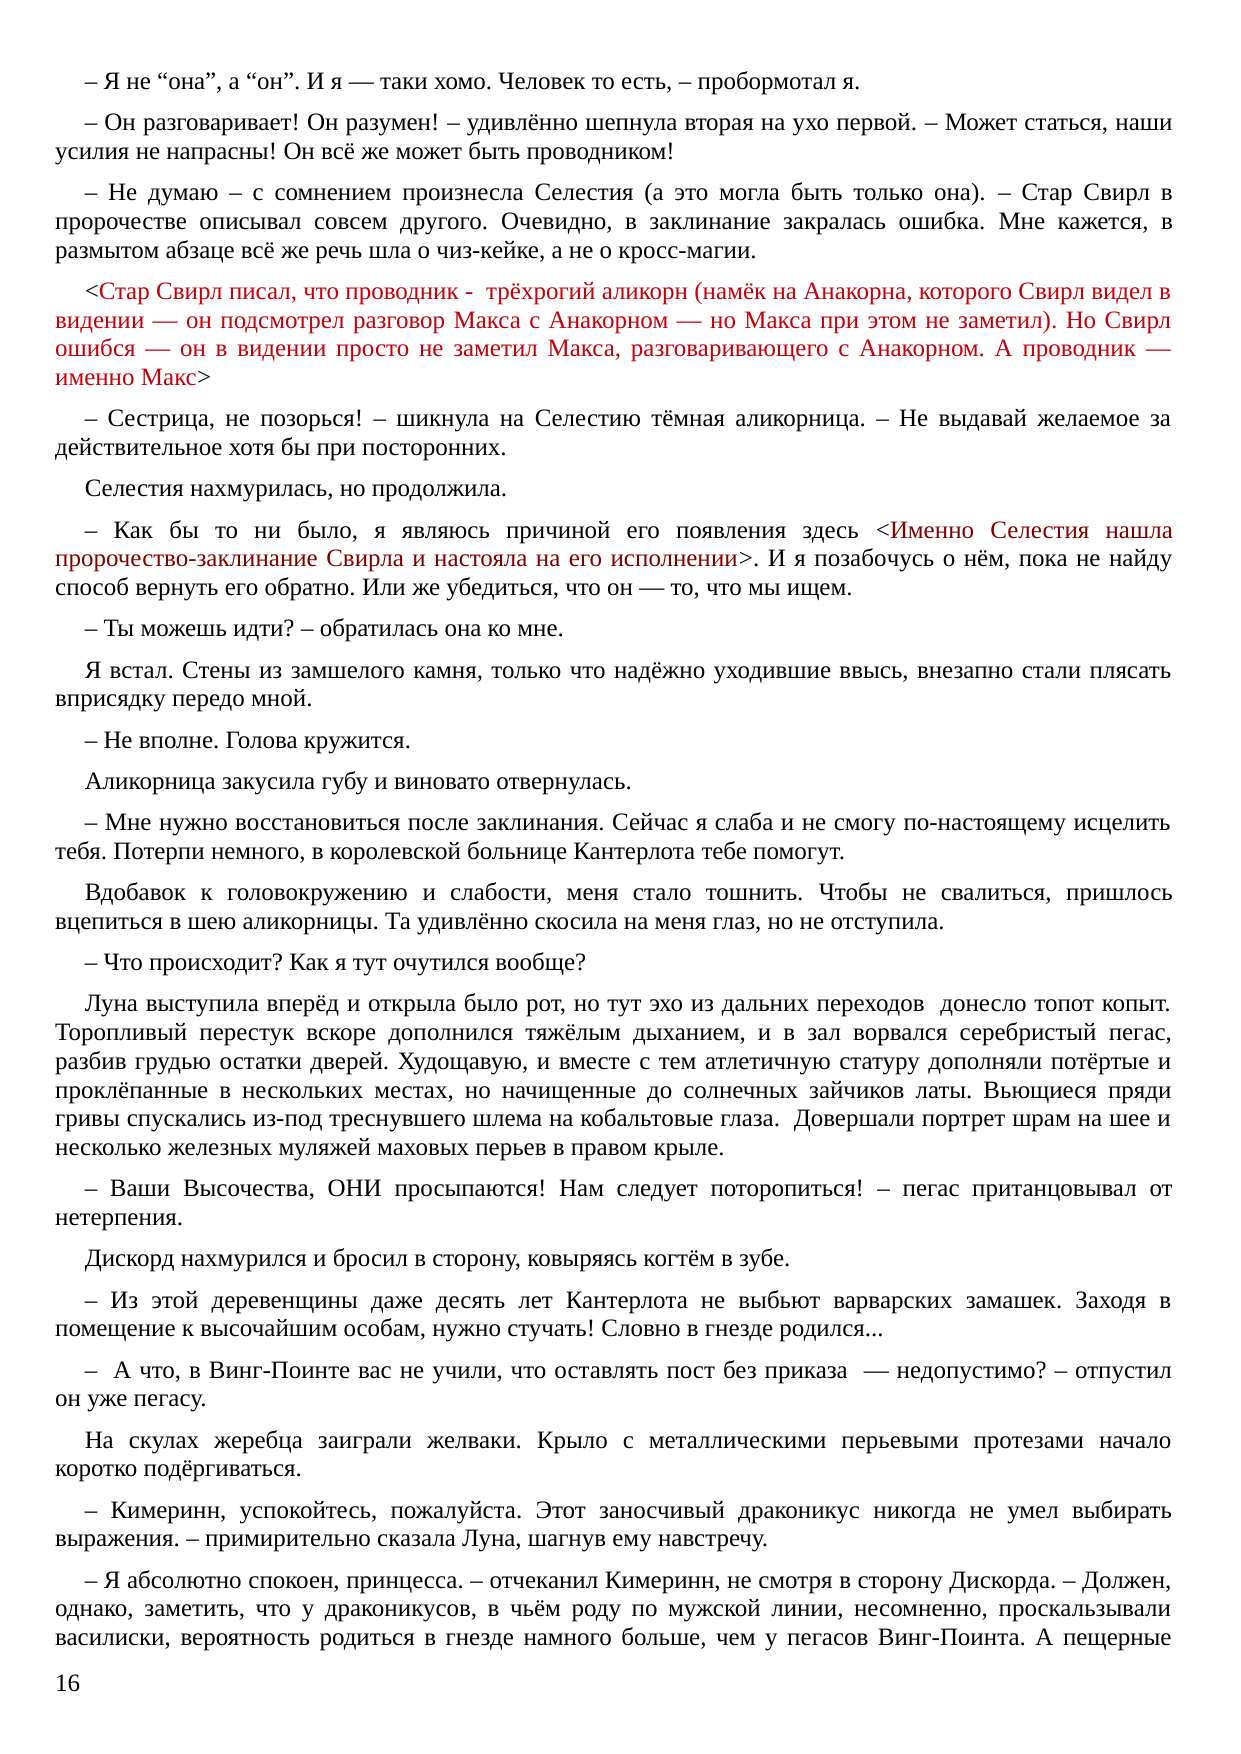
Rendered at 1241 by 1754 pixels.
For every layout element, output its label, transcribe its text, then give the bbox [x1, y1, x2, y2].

text – А что, в Винг-Поинте вас не учили, что оставлять пост без приказа — недопустимо? – отпустил он уже пегасу. [55, 1355, 1173, 1412]
text Я встал. Стены из замшелого камня, только что надёжно уходившие ввысь, внезапно стали плясать вприсядку передо мной. [55, 655, 1173, 712]
text – Кимеринн, успокойтесь, пожалуйста. Этот заносчивый драконикус никогда не умел выбирать выражения. – примирительно сказала Луна, шагнув ему навстречу. [55, 1495, 1173, 1552]
text Луна выступила вперёд и открыла было рот, но тут эхо из дальних переходов донесло топот копыт. Торопливый перестук вскоре дополнился тяжёлым дыханием, и в зал ворвался серебристый пегас, разбив грудью остатки дверей. Худощавую, и вместе с тем атлетичную статуру дополняли потёртые и проклёпанные в нескольких местах, но начищенные до солнечных зайчиков латы. Вьющиеся пряди гривы спускались из-под треснувшего шлема на кобальтовые глаза. Довершали портрет шрам на шее и несколько железных муляжей маховых перьев в правом крыле. [55, 988, 1173, 1161]
text – Я абсолютно спокоен, принцесса. – отчеканил Кимеринн, не смотря в сторону Дискорда. – Должен, однако, заметить, что у драконикусов, в чьём роду по мужской линии, несомненно, проскальзывали василиски, вероятность родиться в гнезде намного больше, чем у пегасов Винг-Поинта. А пещерные [55, 1565, 1173, 1651]
text – Сестрица, не позорься! – шикнула на Селестию тёмная аликорница. – Не выдавай желаемое за действительное хотя бы при посторонних. [55, 403, 1173, 461]
text – Из этой деревенщины даже десять лет Кантерлота не выбьют варварских замашек. Заходя в помещение к высочайшим особам, нужно стучать! Словно в гнезде родился... [55, 1285, 1173, 1342]
text – Он разговаривает! Он разумен! – удивлённо шепнула вторая на ухо первой. – Может статься, наши усилия не напрасны! Он всё же может быть проводником! [55, 107, 1173, 165]
text Вдобавок к головокружению и слабости, меня стало тошнить. Чтобы не свалиться, пришлось вцепиться в шею аликорницы. Та удивлённо скосила на меня глаз, но не отступила. [55, 877, 1173, 935]
text – Что происходит? Как я тут очутился вообще? [55, 947, 1173, 976]
text <Стар Свирл писал, что проводник - трёхрогий аликорн (намёк на Анакорна, которого Свирл видел в видении — он подсмотрел разговор Макса с Анакорном — но Макса при этом не заметил). Но Свирл ошибся — он в видении просто не заметил Макса, разговаривающего с Анакорном. А проводник — именно Макс> [55, 276, 1173, 391]
text На скулах жеребца заиграли желваки. Крыло с металлическими перьевыми протезами начало коротко подёргиваться. [55, 1425, 1173, 1482]
text Селестия нахмурилась, но продолжила. [55, 473, 1173, 502]
text Аликорница закусила губу и виновато отвернулась. [55, 766, 1173, 795]
text – Ваши Высочества, ОНИ просыпаются! Нам следует поторопиться! – пегас пританцовывал от нетерпения. [55, 1173, 1173, 1231]
text – Я не “она”, а “он”. И я — таки хомо. Человек то есть, – пробормотал я. [55, 66, 1173, 95]
text – Ты можешь идти? – обратилась она ко мне. [55, 613, 1173, 642]
text – Мне нужно восстановиться после заклинания. Сейчас я слаба и не смогу по-настоящему исцелить тебя. Потерпи немного, в королевской больнице Кантерлота тебе помогут. [55, 807, 1173, 865]
text – Как бы то ни было, я являюсь причиной его появления здесь <Именно Селестия нашла пророчество-заклинание Свирла и настояла на его исполнении>. И я позабочусь о нём, пока не найду способ вернуть его обратно. Или же убедиться, что он — то, что мы ищем. [55, 515, 1173, 601]
text – Не думаю – с сомнением произнесла Селестия (а это могла быть только она). – Стар Свирл в пророчестве описывал совсем другого. Очевидно, в заклинание закралась ошибка. Мне кажется, в размытом абзаце всё же речь шла о чиз-кейке, а не о кросс-магии. [55, 177, 1173, 263]
text – Не вполне. Голова кружится. [55, 725, 1173, 753]
text Дискорд нахмурился и бросил в сторону, ковыряясь когтём в зубе. [55, 1243, 1173, 1272]
